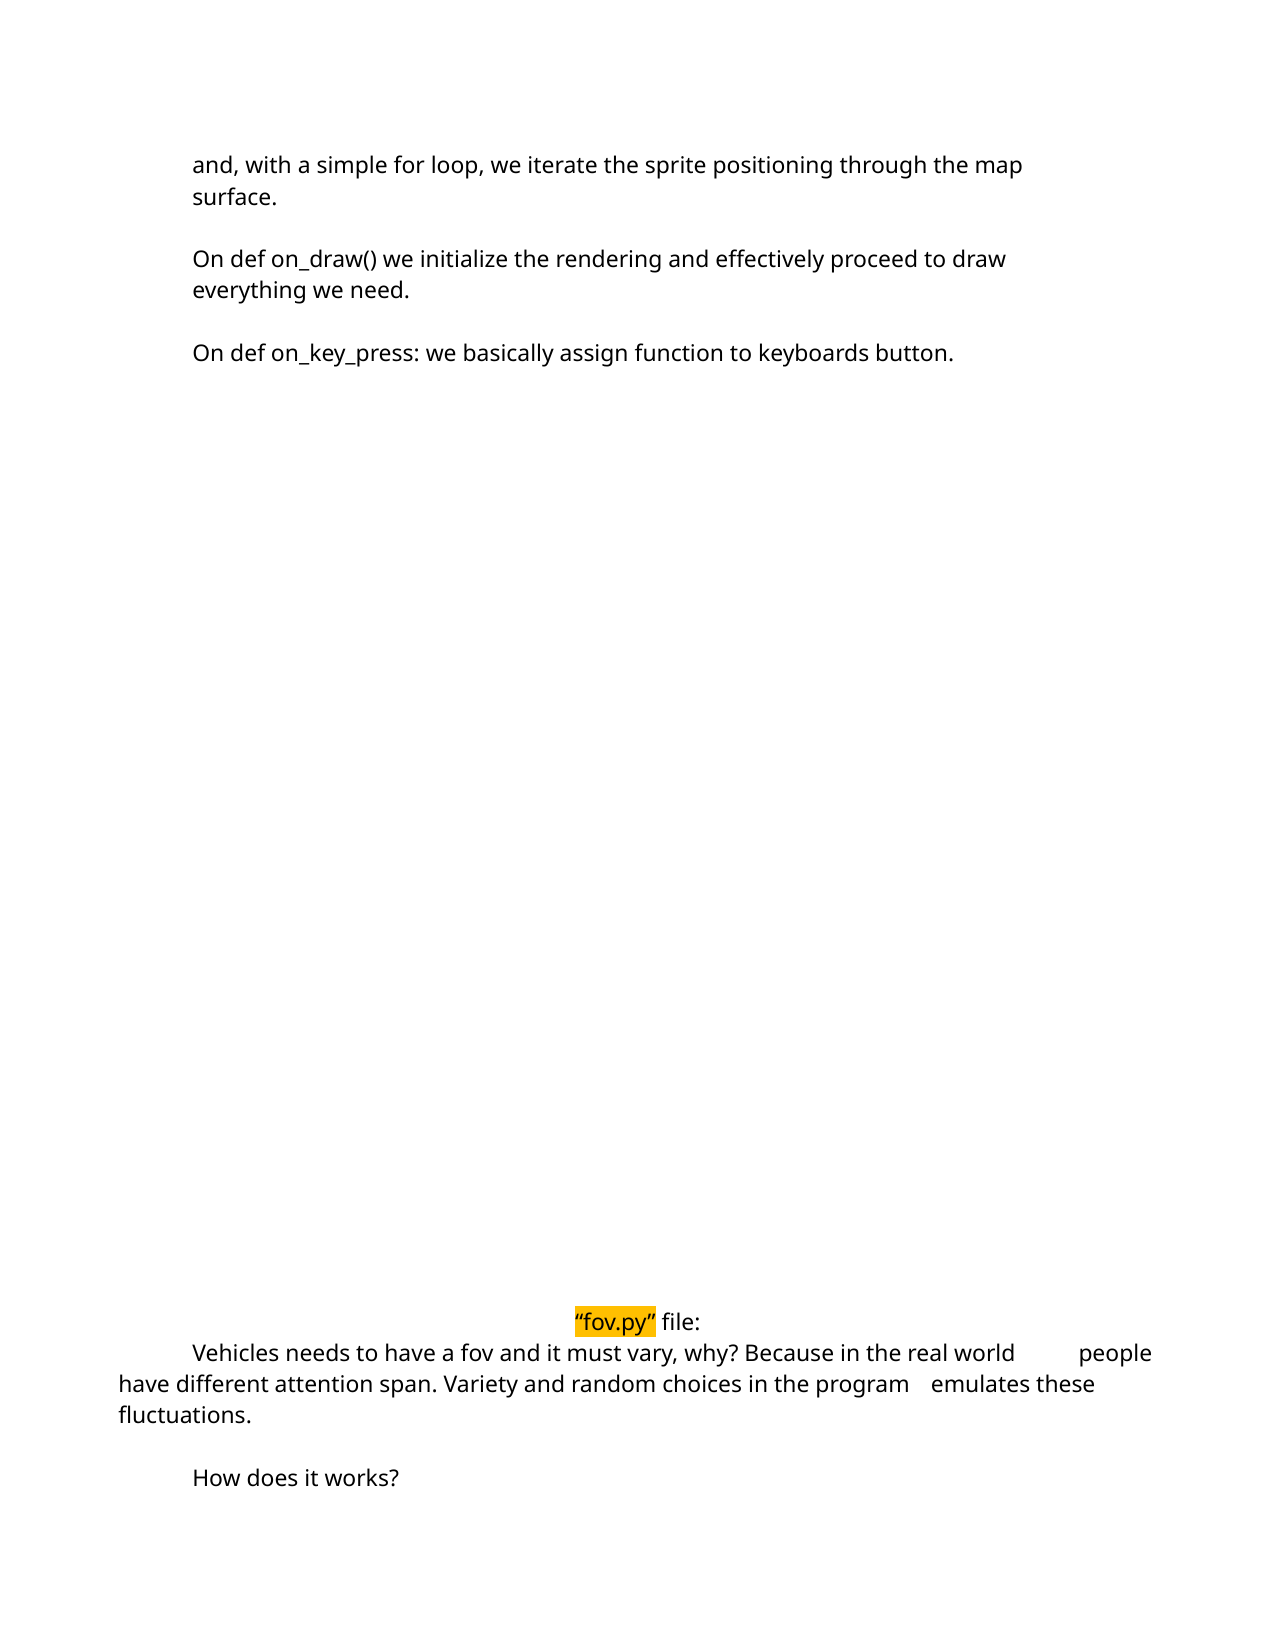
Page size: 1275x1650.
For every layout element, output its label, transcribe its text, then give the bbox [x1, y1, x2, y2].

text “fov.py” file: [118, 1306, 1157, 1337]
text How does it works? [118, 1462, 1157, 1493]
text On def on_draw() we initialize the rendering and effectively proceed to draw everything we need. [118, 243, 1157, 306]
text Vehicles needs to have a fov and it must vary, why? Because in the real world people have different attention span. Variety and random choices in the program emulates these fluctuations. [118, 1337, 1157, 1431]
text and, with a simple for loop, we iterate the sprite positioning through the map surface. [118, 149, 1157, 212]
text On def on_key_press: we basically assign function to keyboards button. [118, 337, 1157, 368]
